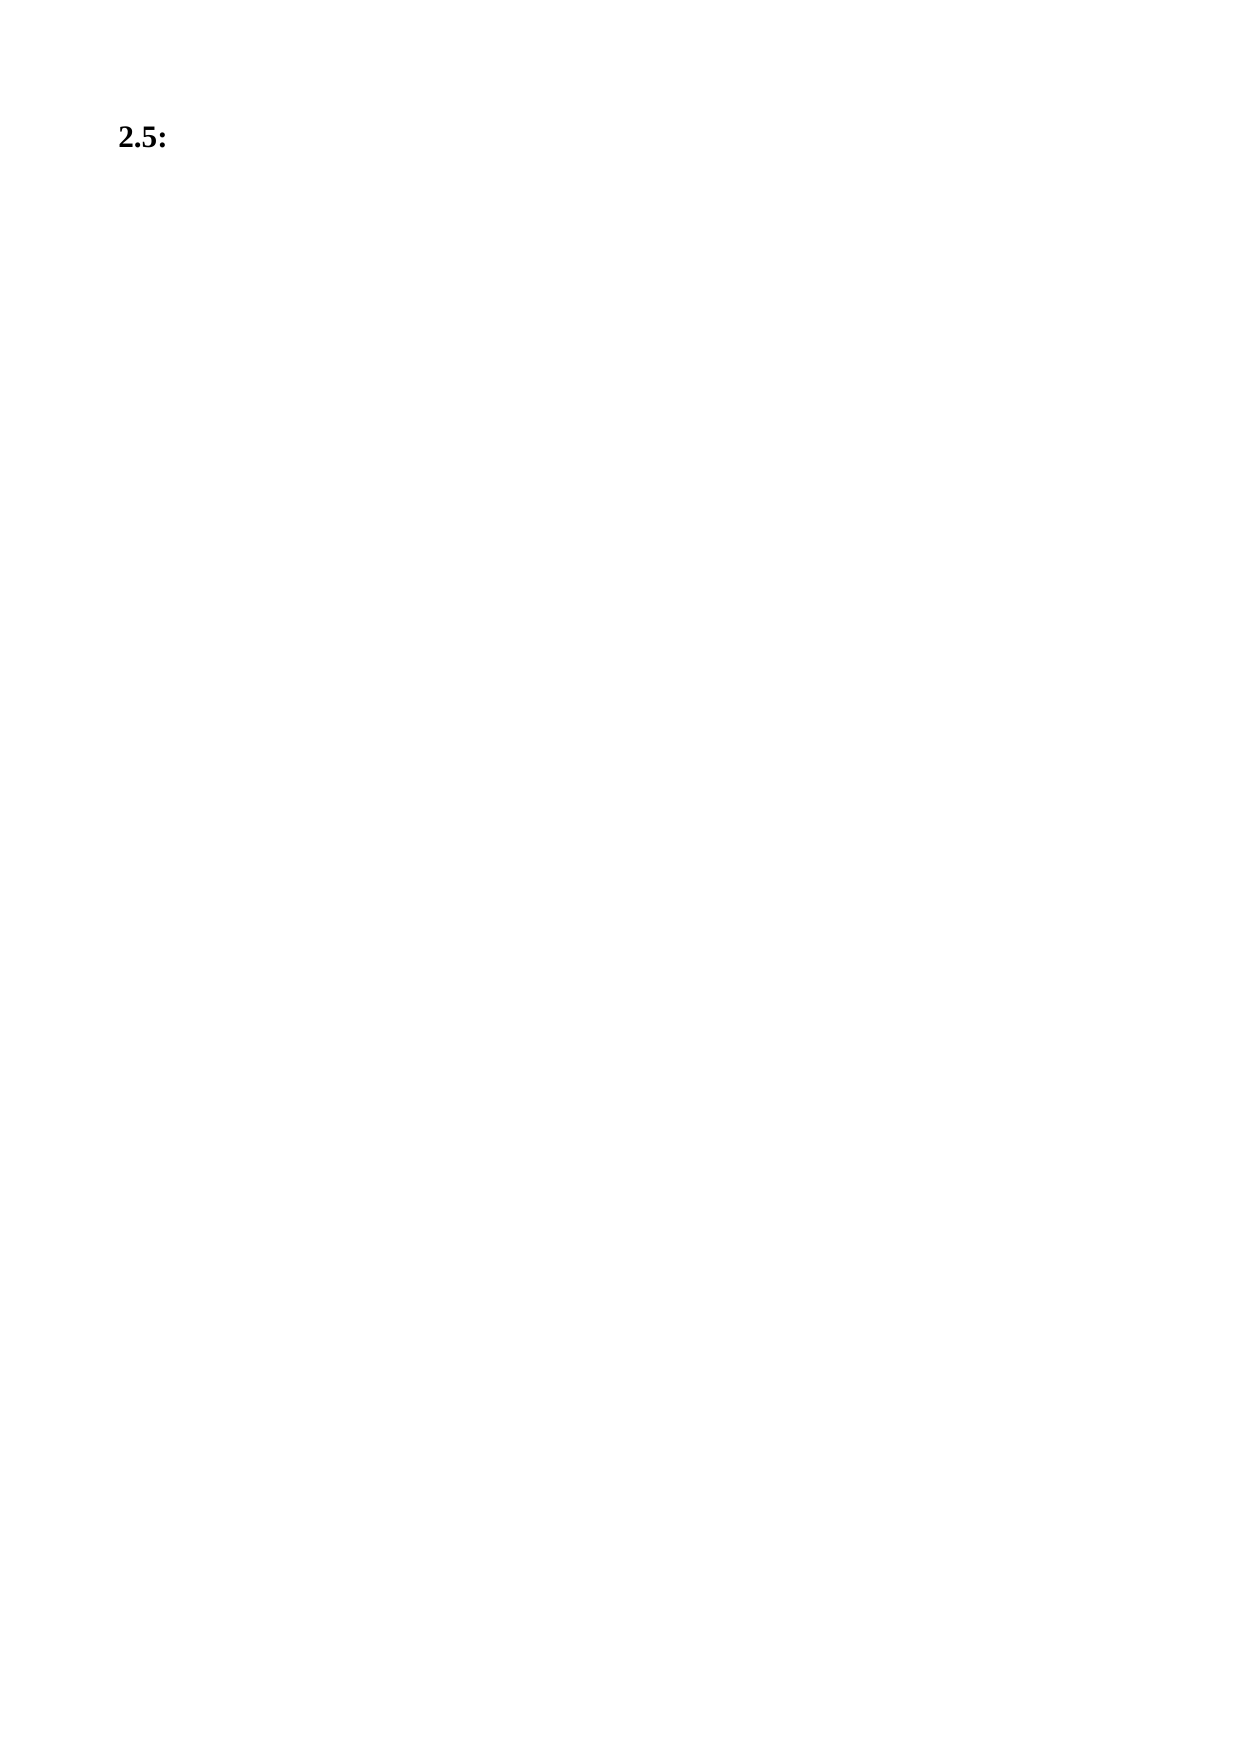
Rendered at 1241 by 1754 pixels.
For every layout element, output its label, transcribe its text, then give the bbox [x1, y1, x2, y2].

text 2.5: [118, 118, 1122, 154]
